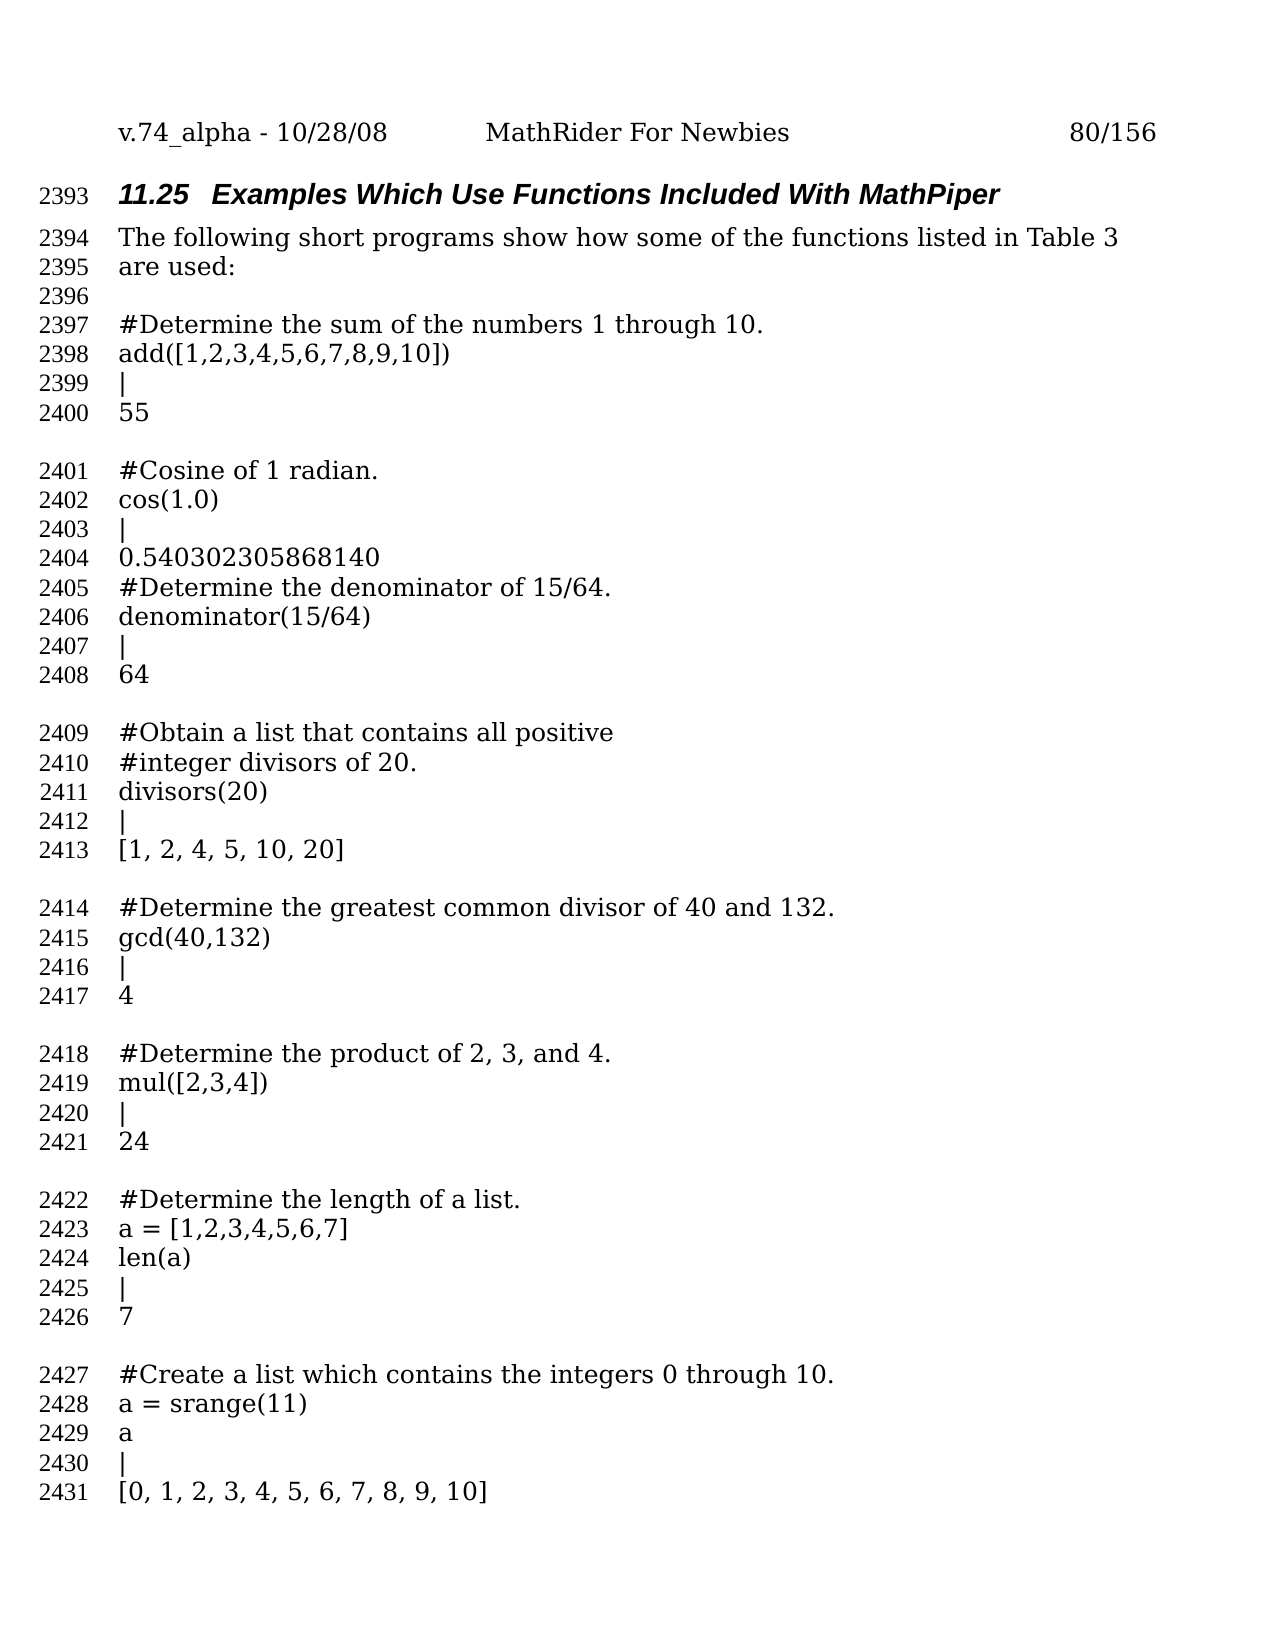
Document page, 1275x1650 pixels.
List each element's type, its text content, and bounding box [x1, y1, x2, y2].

text [1, 2, 4, 5, 10, 20] [118, 835, 1157, 864]
text mul([2,3,4]) [118, 1069, 1157, 1098]
text #Determine the greatest common divisor of 40 and 132. [118, 894, 1157, 923]
text 7 [118, 1302, 1157, 1331]
text #Determine the product of 2, 3, and 4. [118, 1039, 1157, 1069]
text #Determine the sum of the numbers 1 through 10. [118, 310, 1157, 339]
text cos(1.0) [118, 485, 1157, 514]
text The following short programs show how some of the functions listed in Table 3 are used: [118, 223, 1157, 281]
text #integer divisors of 20. [118, 748, 1157, 777]
text 0.540302305868140 [118, 544, 1157, 573]
text #Determine the denominator of 15/64. [118, 573, 1157, 602]
text a = srange(11) [118, 1389, 1157, 1419]
text gcd(40,132) [118, 923, 1157, 952]
text | [118, 1448, 1157, 1477]
text 64 [118, 660, 1157, 689]
text [0, 1, 2, 3, 4, 5, 6, 7, 8, 9, 10] [118, 1477, 1157, 1506]
text a = [1,2,3,4,5,6,7] [118, 1214, 1157, 1244]
text denominator(15/64) [118, 602, 1157, 631]
text 4 [118, 981, 1157, 1010]
text | [118, 631, 1157, 660]
text | [118, 369, 1157, 398]
text 55 [118, 398, 1157, 427]
text #Cosine of 1 radian. [118, 456, 1157, 485]
text #Create a list which contains the integers 0 through 10. [118, 1360, 1157, 1389]
text | [118, 1273, 1157, 1302]
text add([1,2,3,4,5,6,7,8,9,10]) [118, 339, 1157, 369]
text #Determine the length of a list. [118, 1185, 1157, 1214]
text 24 [118, 1127, 1157, 1156]
text #Obtain a list that contains all positive [118, 719, 1157, 748]
text divisors(20) [118, 777, 1157, 806]
text | [118, 514, 1157, 544]
subtitle Examples Which Use Functions Included With MathPiper [118, 177, 1157, 210]
text | [118, 806, 1157, 835]
text | [118, 1098, 1157, 1127]
text len(a) [118, 1244, 1157, 1273]
text a [118, 1419, 1157, 1448]
text | [118, 952, 1157, 981]
